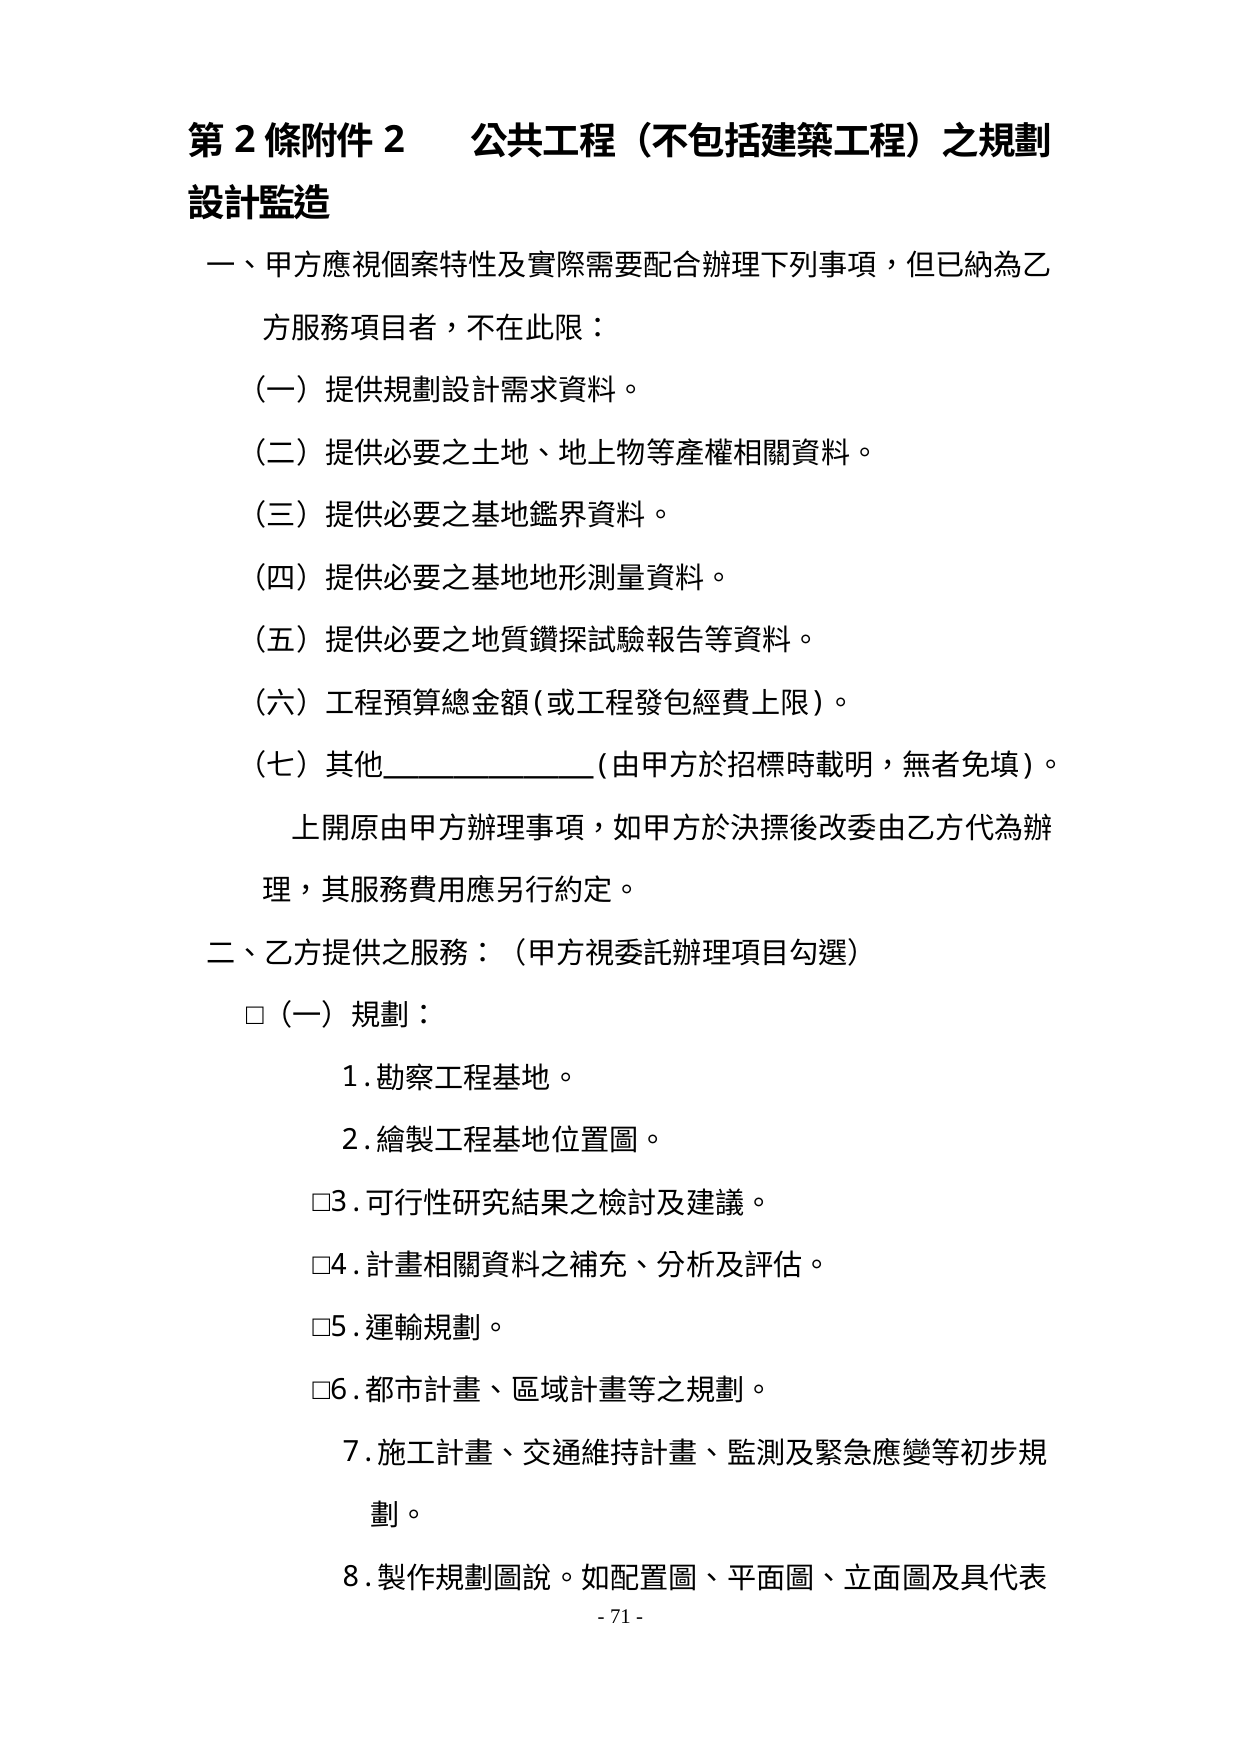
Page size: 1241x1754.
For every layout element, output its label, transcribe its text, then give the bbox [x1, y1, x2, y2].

text □5.運輸規劃。 [312, 1284, 1053, 1346]
text （二）提供必要之土地、地上物等產權相關資料。 [237, 409, 1053, 471]
text （七）其他____________(由甲方於招標時載明，無者免填)。 [237, 721, 1053, 784]
text （三）提供必要之基地鑑界資料。 [237, 471, 1053, 534]
text （四）提供必要之基地地形測量資料。 [237, 534, 1053, 596]
text 1.勘察工程基地。 [341, 1034, 1053, 1096]
text （六）工程預算總金額(或工程發包經費上限)。 [237, 659, 1053, 721]
text 2.繪製工程基地位置圖。 [341, 1096, 1053, 1159]
text □4.計畫相關資料之補充、分析及評估。 [312, 1221, 1053, 1284]
text 第2條附件2 公共工程（不包括建築工程）之規劃設計監造 [187, 96, 1053, 221]
text （五）提供必要之地質鑽探試驗報告等資料。 [237, 596, 1053, 659]
text □（一）規劃： [187, 971, 1053, 1034]
text 一、甲方應視個案特性及實際需要配合辦理下列事項，但已納為乙方服務項目者，不在此限： [206, 221, 1053, 346]
text 二、乙方提供之服務：（甲方視委託辦理項目勾選） [206, 909, 1053, 971]
text □6.都市計畫、區域計畫等之規劃。 [312, 1346, 1053, 1409]
text □3.可行性研究結果之檢討及建議。 [312, 1159, 1053, 1221]
text 7.施工計畫、交通維持計畫、監測及緊急應變等初步規劃。 [342, 1409, 1053, 1534]
text 上開原由甲方辦理事項，如甲方於決摽後改委由乙方代為辦理，其服務費用應另行約定。 [262, 784, 1053, 909]
text （一）提供規劃設計需求資料。 [237, 346, 1053, 409]
text 8.製作規劃圖說。如配置圖、平面圖、立面圖及具代表 [342, 1534, 1053, 1596]
